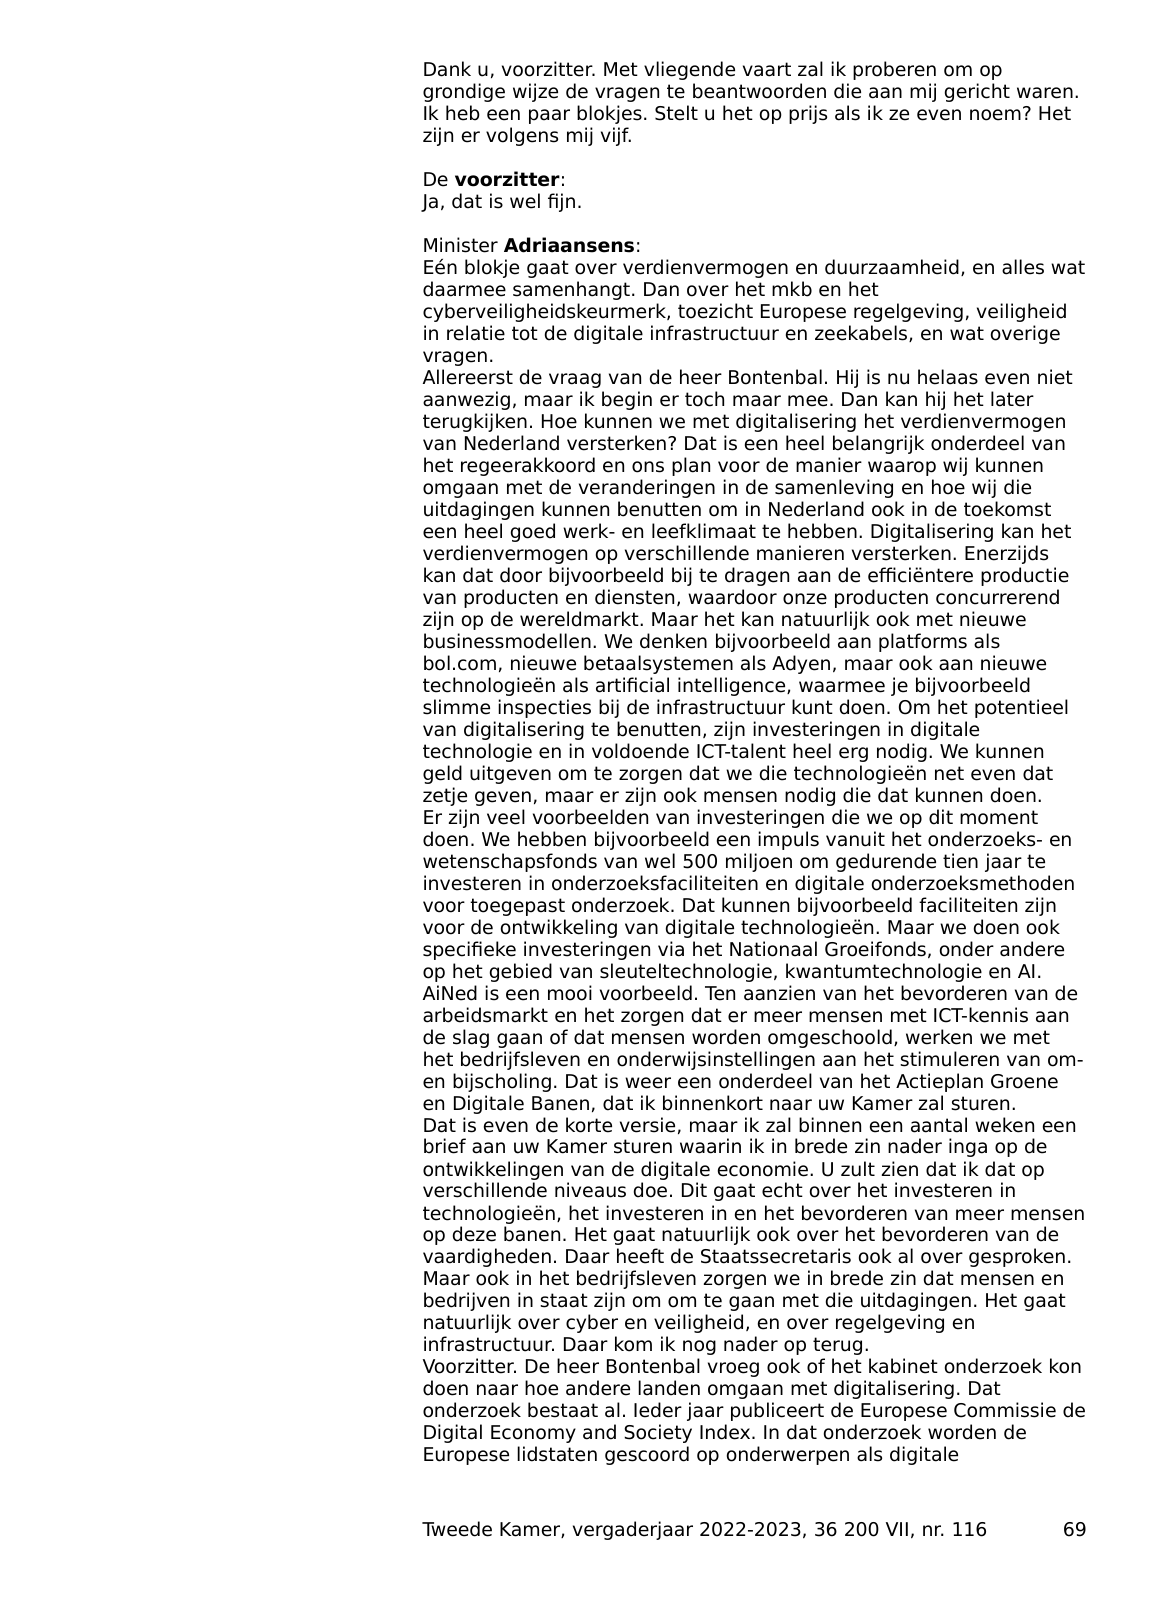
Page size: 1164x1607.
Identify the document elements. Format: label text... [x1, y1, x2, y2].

text Allereerst de vraag van de heer Bontenbal. Hij is nu helaas even niet aanwezig, maar ik begin er toch maar mee. Dan kan hij het later terugkijken. Hoe kunnen we met digitalisering het verdienvermogen van Nederland versterken? Dat is een heel belangrijk onderdeel van het regeerakkoord en ons plan voor de manier waarop wij kunnen omgaan met de veranderingen in de samenleving en hoe wij die uitdagingen kunnen benutten om in Nederland ook in de toekomst een heel goed werk- en leefklimaat te hebben. Digitalisering kan het verdienvermogen op verschillende manieren versterken. Enerzijds kan dat door bijvoorbeeld bij te dragen aan de efficiëntere productie van producten en diensten, waardoor onze producten concurrerend zijn op de wereldmarkt. Maar het kan natuurlijk ook met nieuwe businessmodellen. We denken bijvoorbeeld aan platforms als bol.com, nieuwe betaalsystemen als Adyen, maar ook aan nieuwe technologieën als artificial intelligence, waarmee je bijvoorbeeld slimme inspecties bij de infrastructuur kunt doen. Om het potentieel van digitalisering te benutten, zijn investeringen in digitale technologie en in voldoende ICT-talent heel erg nodig. We kunnen geld uitgeven om te zorgen dat we die technologieën net even dat zetje geven, maar er zijn ook mensen nodig die dat kunnen doen. [422, 367, 1087, 807]
text Dat is even de korte versie, maar ik zal binnen een aantal weken een brief aan uw Kamer sturen waarin ik in brede zin nader inga op de ontwikkelingen van de digitale economie. U zult zien dat ik dat op verschillende niveaus doe. Dit gaat echt over het investeren in technologieën, het investeren in en het bevorderen van meer mensen op deze banen. Het gaat natuurlijk ook over het bevorderen van de vaardigheden. Daar heeft de Staatssecretaris ook al over gesproken. Maar ook in het bedrijfsleven zorgen we in brede zin dat mensen en bedrijven in staat zijn om om te gaan met die uitdagingen. Het gaat natuurlijk over cyber en veiligheid, en over regelgeving en infrastructuur. Daar kom ik nog nader op terug. [422, 1114, 1087, 1356]
text Eén blokje gaat over verdienvermogen en duurzaamheid, en alles wat daarmee samenhangt. Dan over het mkb en het cyberveiligheidskeurmerk, toezicht Europese regelgeving, veiligheid in relatie tot de digitale infrastructuur en zeekabels, en wat overige vragen. [422, 257, 1087, 367]
text Voorzitter. De heer Bontenbal vroeg ook of het kabinet onderzoek kon doen naar hoe andere landen omgaan met digitalisering. Dat onderzoek bestaat al. Ieder jaar publiceert de Europese Commissie de Digital Economy and Society Index. In dat onderzoek worden de Europese lidstaten gescoord op onderwerpen als digitale [422, 1356, 1087, 1466]
text De voorzitter: [422, 169, 1087, 191]
text Er zijn veel voorbeelden van investeringen die we op dit moment doen. We hebben bijvoorbeeld een impuls vanuit het onderzoeks- en wetenschapsfonds van wel 500 miljoen om gedurende tien jaar te investeren in onderzoeksfaciliteiten en digitale onderzoeksmethoden voor toegepast onderzoek. Dat kunnen bijvoorbeeld faciliteiten zijn voor de ontwikkeling van digitale technologieën. Maar we doen ook specifieke investeringen via het Nationaal Groeifonds, onder andere op het gebied van sleuteltechnologie, kwantumtechnologie en AI. AiNed is een mooi voorbeeld. Ten aanzien van het bevorderen van de arbeidsmarkt en het zorgen dat er meer mensen met ICT-kennis aan de slag gaan of dat mensen worden omgeschoold, werken we met het bedrijfsleven en onderwijsinstellingen aan het stimuleren van om- en bijscholing. Dat is weer een onderdeel van het Actieplan Groene en Digitale Banen, dat ik binnenkort naar uw Kamer zal sturen. [422, 807, 1087, 1114]
text Dank u, voorzitter. Met vliegende vaart zal ik proberen om op grondige wijze de vragen te beantwoorden die aan mij gericht waren. Ik heb een paar blokjes. Stelt u het op prijs als ik ze even noem? Het zijn er volgens mij vijf. [422, 59, 1087, 147]
text Ja, dat is wel fijn. [422, 191, 1087, 213]
text Minister Adriaansens: [422, 235, 1087, 257]
